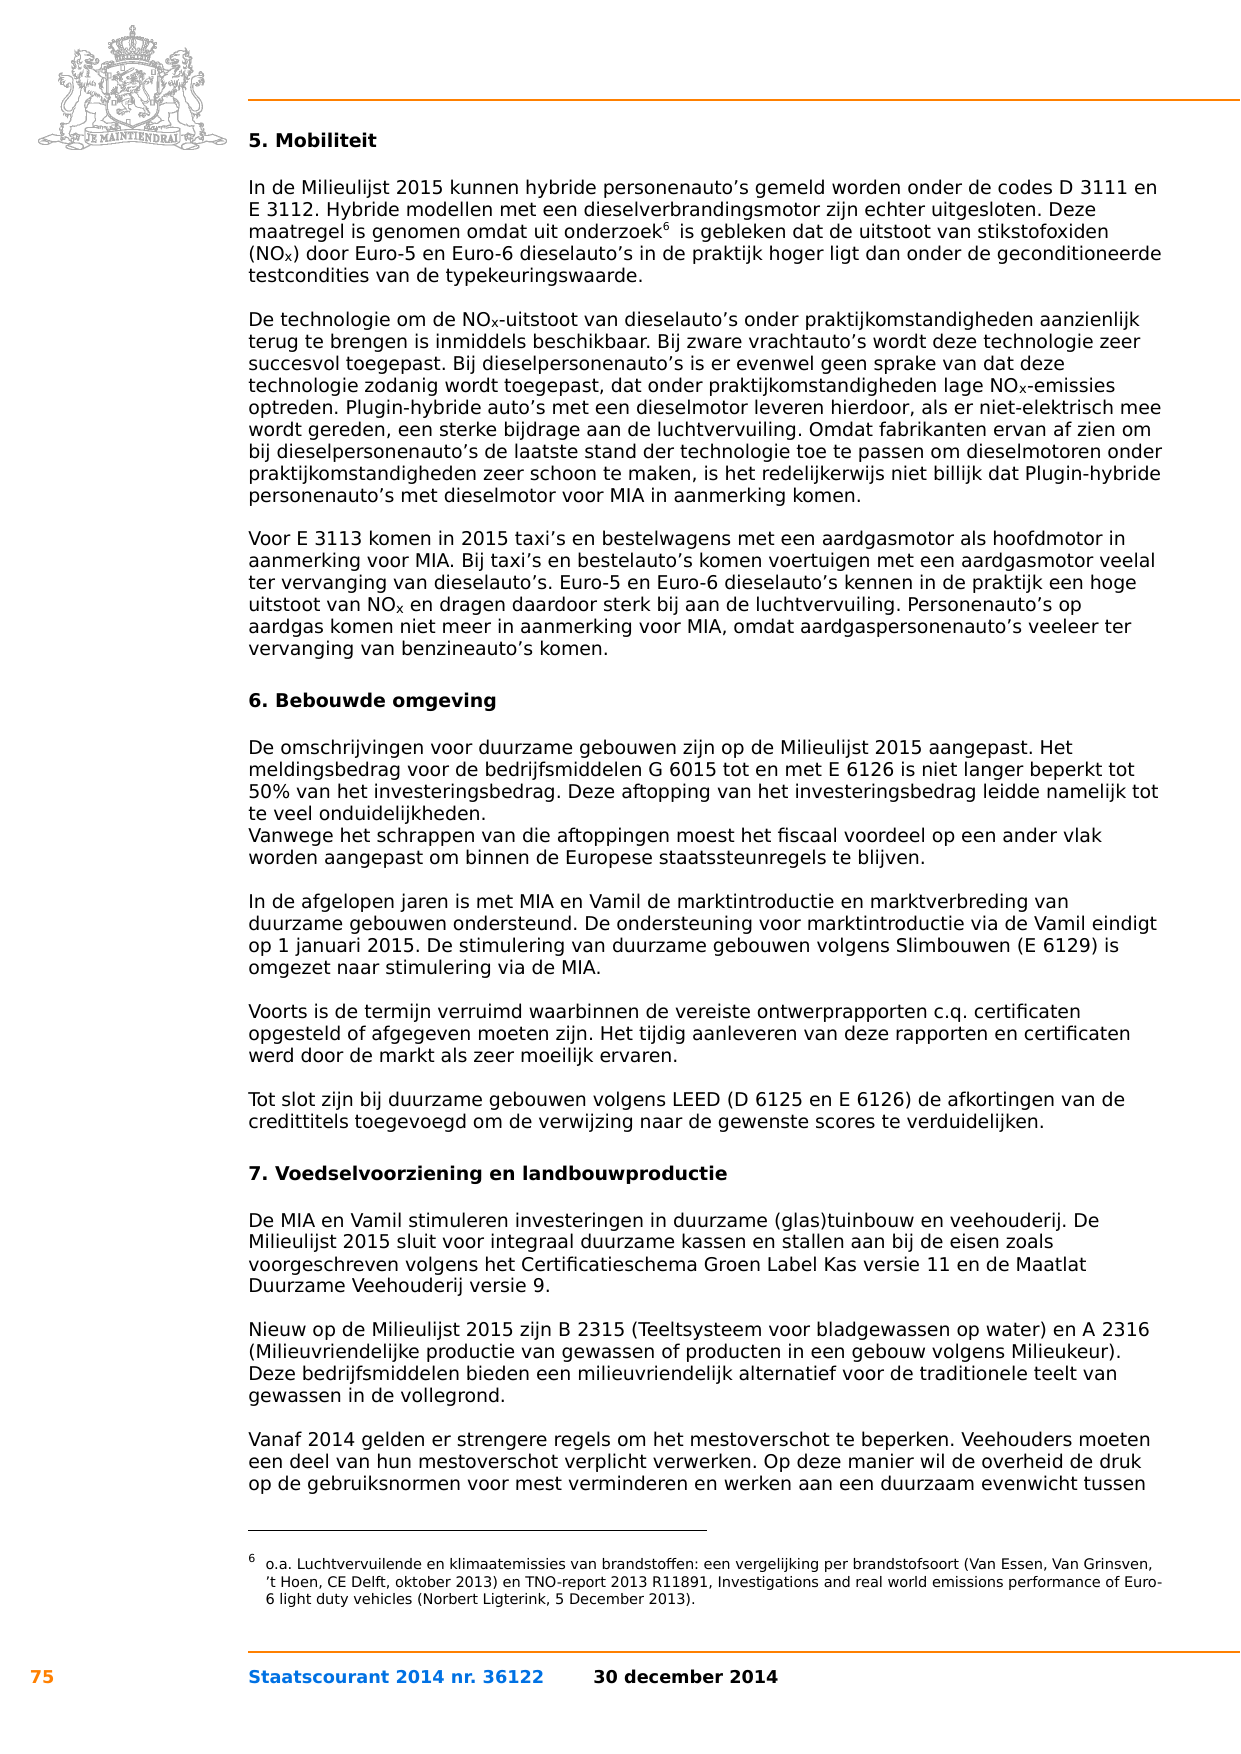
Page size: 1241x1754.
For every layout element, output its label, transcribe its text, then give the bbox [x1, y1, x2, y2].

text Nieuw op de Milieulijst 2015 zijn B 2315 (Teeltsysteem voor bladgewassen op water) en A 2316 (Milieuvriendelijke productie van gewassen of producten in een gebouw volgens Milieukeur). Deze bedrijfsmiddelen bieden een milieuvriendelijk alternatief voor de traditionele teelt van gewassen in de vollegrond. [248, 1319, 1163, 1407]
picture [38, 25, 227, 150]
text Tot slot zijn bij duurzame gebouwen volgens LEED (D 6125 en E 6126) de afkortingen van de credittitels toegevoegd om de verwijzing naar de gewenste scores te verduidelijken. [248, 1088, 1163, 1132]
text o.a. Luchtvervuilende en klimaatemissies van brandstoffen: een vergelijking per brandstofsoort (Van Essen, Van Grinsven, ’t Hoen, CE Delft, oktober 2013) en TNO-report 2013 R11891, Investigations and real world emissions performance of Euro-6 light duty vehicles (Norbert Ligterink, 5 December 2013). [248, 1552, 1163, 1608]
subtitle 7. Voedselvoorziening en landbouwproductie [248, 1162, 1163, 1184]
text De omschrijvingen voor duurzame gebouwen zijn op de Milieulijst 2015 aangepast. Het meldingsbedrag voor de bedrijfsmiddelen G 6015 tot en met E 6126 is niet langer beperkt tot 50% van het investeringsbedrag. Deze aftopping van het investeringsbedrag leidde namelijk tot te veel onduidelijkheden. [248, 737, 1163, 825]
text Voorts is de termijn verruimd waarbinnen de vereiste ontwerprapporten c.q. certificaten opgesteld of afgegeven moeten zijn. Het tijdig aanleveren van deze rapporten en certificaten werd door de markt als zeer moeilijk ervaren. [248, 1001, 1163, 1067]
subtitle 5. Mobiliteit [248, 130, 1163, 152]
text Vanaf 2014 gelden er strengere regels om het mestoverschot te beperken. Veehouders moeten een deel van hun mestoverschot verplicht verwerken. Op deze manier wil de overheid de druk op de gebruiksnormen voor mest verminderen en werken aan een duurzaam evenwicht tussen [248, 1429, 1163, 1495]
text De MIA en Vamil stimuleren investeringen in duurzame (glas)tuinbouw en veehouderij. De Milieulijst 2015 sluit voor integraal duurzame kassen en stallen aan bij de eisen zoals voorgeschreven volgens het Certificatieschema Groen Label Kas versie 11 en de Maatlat Duurzame Veehouderij versie 9. [248, 1209, 1163, 1297]
text In de Milieulijst 2015 kunnen hybride personenauto’s gemeld worden onder de codes D 3111 en E 3112. Hybride modellen met een dieselverbrandingsmotor zijn echter uitgesloten. Deze maatregel is genomen omdat uit onderzoek is gebleken dat de uitstoot van stikstofoxiden (NOx) door Euro-5 en Euro-6 dieselauto’s in de praktijk hoger ligt dan onder de geconditioneerde testcondities van de typekeuringswaarde. [248, 177, 1163, 287]
subtitle 6. Bebouwde omgeving [248, 690, 1163, 712]
text In de afgelopen jaren is met MIA en Vamil de marktintroductie en marktverbreding van duurzame gebouwen ondersteund. De ondersteuning voor marktintroductie via de Vamil eindigt op 1 januari 2015. De stimulering van duurzame gebouwen volgens Slimbouwen (E 6129) is omgezet naar stimulering via de MIA. [248, 891, 1163, 979]
text De technologie om de NOx-uitstoot van dieselauto’s onder praktijkomstandigheden aanzienlijk terug te brengen is inmiddels beschikbaar. Bij zware vrachtauto’s wordt deze technologie zeer succesvol toegepast. Bij dieselpersonenauto’s is er evenwel geen sprake van dat deze technologie zodanig wordt toegepast, dat onder praktijkomstandigheden lage NOx-emissies optreden. Plugin-hybride auto’s met een dieselmotor leveren hierdoor, als er niet-elektrisch mee wordt gereden, een sterke bijdrage aan de luchtvervuiling. Omdat fabrikanten ervan af zien om bij dieselpersonenauto’s de laatste stand der technologie toe te passen om dieselmotoren onder praktijkomstandigheden zeer schoon te maken, is het redelijkerwijs niet billijk dat Plugin-hybride personenauto’s met dieselmotor voor MIA in aanmerking komen. [248, 309, 1163, 506]
text Voor E 3113 komen in 2015 taxi’s en bestelwagens met een aardgasmotor als hoofdmotor in aanmerking voor MIA. Bij taxi’s en bestelauto’s komen voertuigen met een aardgasmotor veelal ter vervanging van dieselauto’s. Euro-5 en Euro-6 dieselauto’s kennen in de praktijk een hoge uitstoot van NOx en dragen daardoor sterk bij aan de luchtvervuiling. Personenauto’s op aardgas komen niet meer in aanmerking voor MIA, omdat aardgaspersonenauto’s veeleer ter vervanging van benzineauto’s komen. [248, 528, 1163, 660]
text Vanwege het schrappen van die aftoppingen moest het fiscaal voordeel op een ander vlak worden aangepast om binnen de Europese staatssteunregels te blijven. [248, 825, 1163, 869]
